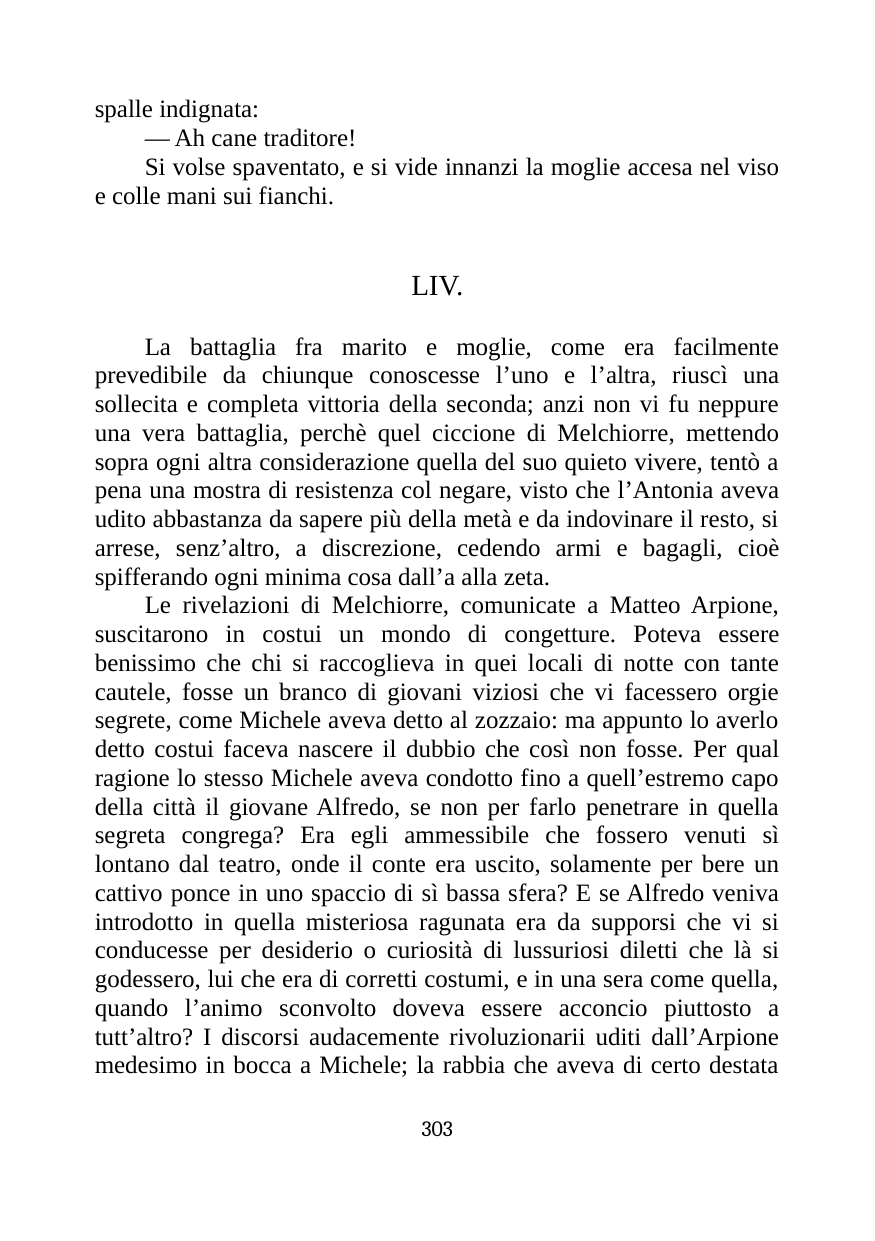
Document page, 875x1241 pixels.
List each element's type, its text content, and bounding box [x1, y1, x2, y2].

text spalle indignata: [94, 94, 779, 123]
text La battaglia fra marito e moglie, come era facilmente prevedibile da chiunque conoscesse l’uno e l’altra, riuscì una sollecita e completa vittoria della seconda; anzi non vi fu neppure una vera battaglia, perchè quel ciccione di Melchiorre, mettendo sopra ogni altra considerazione quella del suo quieto vivere, tentò a pena una mostra di resistenza col negare, visto che l’Antonia aveva udito abbastanza da sapere più della metà e da indovinare il resto, si arrese, senz’altro, a discrezione, cedendo armi e bagagli, cioè spifferando ogni minima cosa dall’a alla zeta. [94, 332, 779, 590]
text — Ah cane traditore! [94, 123, 779, 152]
text Le rivelazioni di Melchiorre, comunicate a Matteo Arpione, suscitarono in costui un mondo di congetture. Poteva essere benissimo che chi si raccoglieva in quei locali di notte con tante cautele, fosse un branco di giovani viziosi che vi facessero orgie segrete, come Michele aveva detto al zozzaio: ma appunto lo averlo detto costui faceva nascere il dubbio che così non fosse. Per qual ragione lo stesso Michele aveva condotto fino a quell’estremo capo della città il giovane Alfredo, se non per farlo penetrare in quella segreta congrega? Era egli ammessibile che fossero venuti sì lontano dal teatro, onde il conte era uscito, solamente per bere un cattivo ponce in uno spaccio di sì bassa sfera? E se Alfredo veniva introdotto in quella misteriosa ragunata era da supporsi che vi si conducesse per desiderio o curiosità di lussuriosi diletti che là si godessero, lui che era di corretti costumi, e in una sera come quella, quando l’animo sconvolto doveva essere acconcio piuttosto a tutt’altro? I discorsi audacemente rivoluzionarii uditi dall’Arpione medesimo in bocca a Michele; la rabbia che aveva di certo destata [94, 590, 779, 1079]
subtitle LIV. [94, 268, 779, 302]
text Si volse spaventato, e si vide innanzi la moglie accesa nel viso e colle mani sui fianchi. [94, 152, 779, 209]
